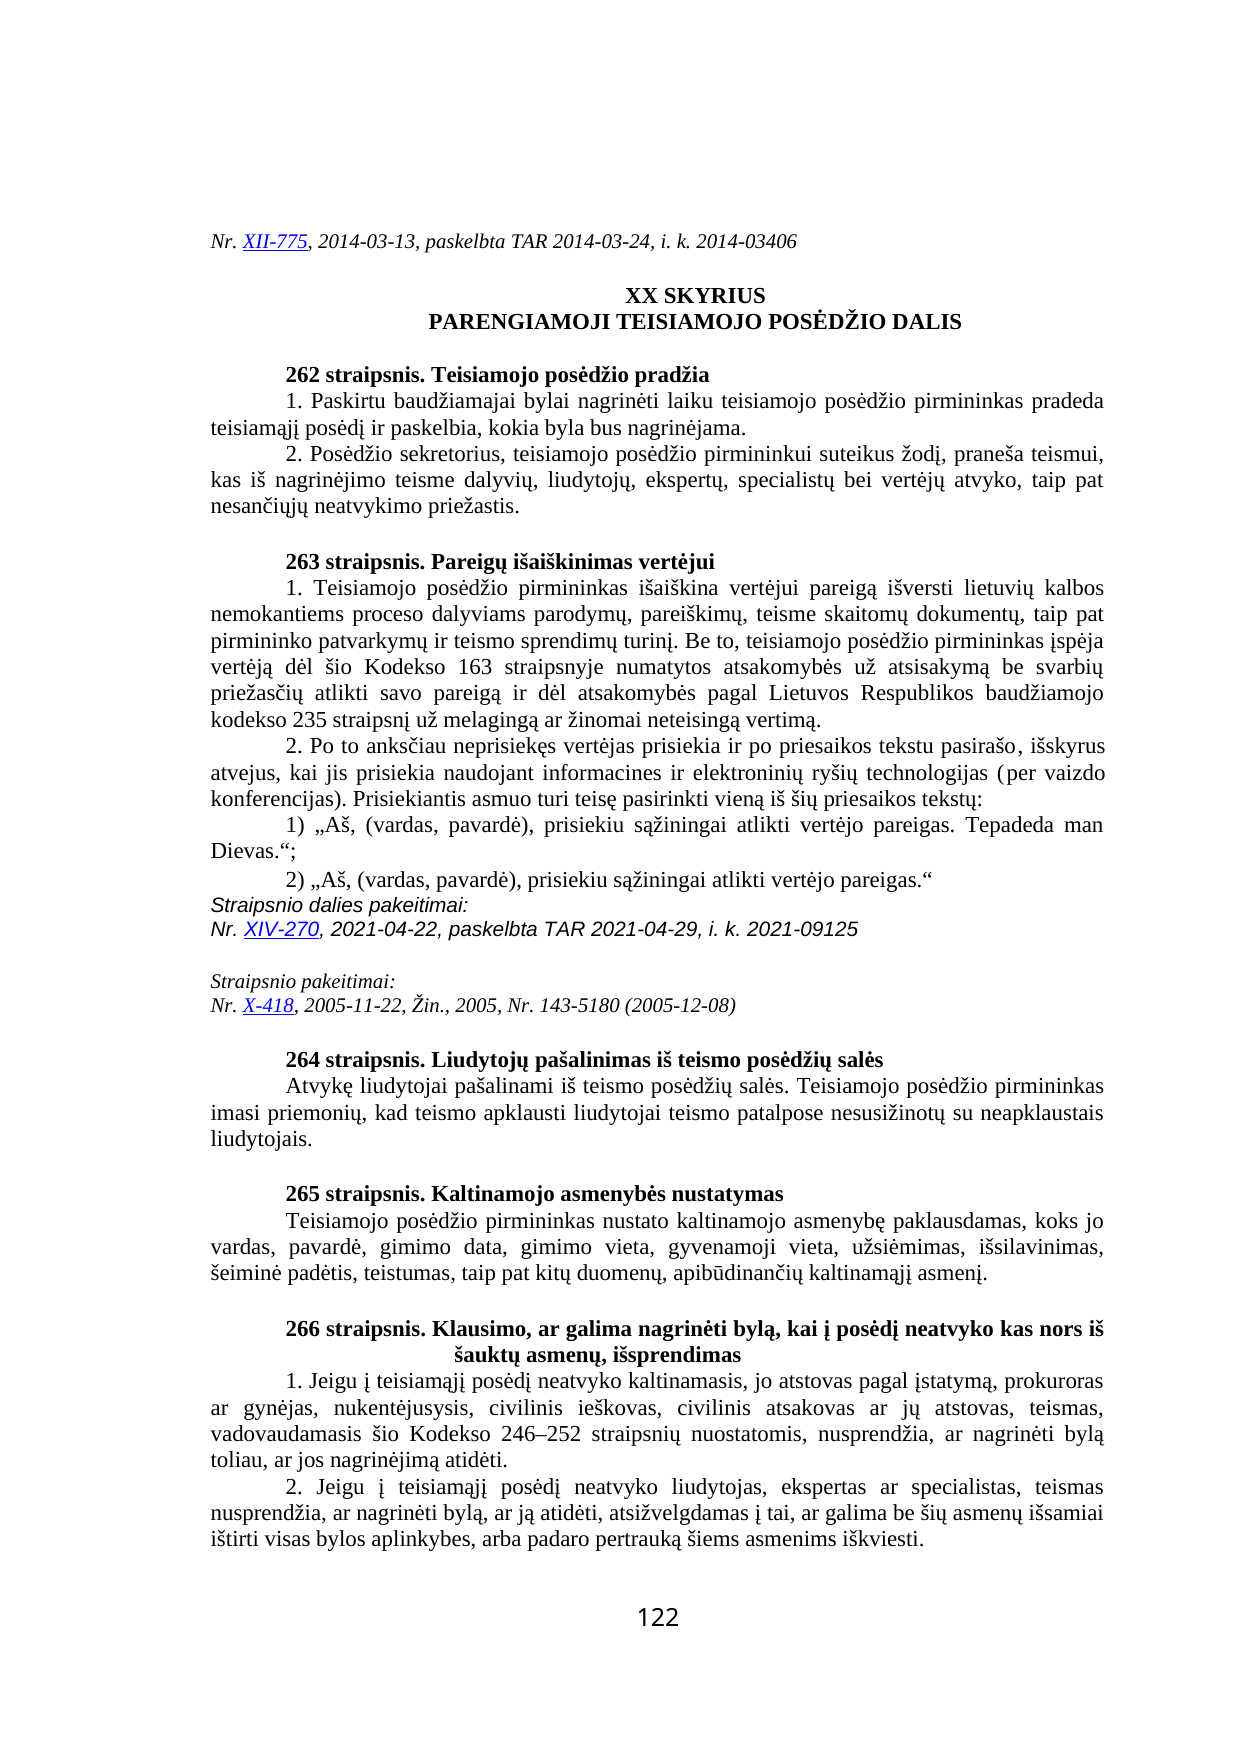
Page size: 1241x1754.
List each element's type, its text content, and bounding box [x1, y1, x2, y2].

text Nr. XII-775, 2014-03-13, paskelbta TAR 2014-03-24, i. k. 2014-03406 [210, 229, 1105, 253]
text Nr. XIV-270, 2021-04-22, paskelbta TAR 2021-04-29, i. k. 2021-09125 [210, 917, 1105, 941]
text 2. Posėdžio sekretorius, teisiamojo posėdžio pirmininkui suteikus žodį, praneša teismui, kas iš nagrinėjimo teisme dalyvių, liudytojų, ekspertų, specialistų bei vertėjų atvyko, taip pat nesančiųjų neatvykimo priežastis. [210, 440, 1105, 519]
text 1) „Aš, (vardas, pavardė), prisiekiu sąžiningai atlikti vertėjo pareigas. Tepadeda man Dievas.“; [210, 811, 1105, 864]
text 263 straipsnis. Pareigų išaiškinimas vertėjui [210, 548, 1105, 574]
text 2) „Aš, (vardas, pavardė), prisiekiu sąžiningai atlikti vertėjo pareigas.“ [210, 864, 1105, 893]
text 2. Jeigu į teisiamąjį posėdį neatvyko liudytojas, ekspertas ar specialistas, teismas nusprendžia, ar nagrinėti bylą, ar ją atidėti, atsižvelgdamas į tai, ar galima be šių asmenų išsamiai ištirti visas bylos aplinkybes, arba padaro pertrauką šiems asmenims iškviesti. [210, 1473, 1105, 1552]
text Teisiamojo posėdžio pirmininkas nustato kaltinamojo asmenybę paklausdamas, koks jo vardas, pavardė, gimimo data, gimimo vieta, gyvenamoji vieta, užsiėmimas, išsilavinimas, šeiminė padėtis, teistumas, taip pat kitų duomenų, apibūdinančių kaltinamąjį asmenį. [210, 1207, 1105, 1286]
text 1. Paskirtu baudžiamajai bylai nagrinėti laiku teisiamojo posėdžio pirmininkas pradeda teisiamąjį posėdį ir paskelbia, kokia byla bus nagrinėjama. [210, 387, 1105, 440]
text 262 straipsnis. Teisiamojo posėdžio pradžia [210, 361, 1105, 387]
text Straipsnio dalies pakeitimai: [210, 893, 1105, 917]
text Parengiamoji teisiamojo posėdžio dalis [210, 308, 1105, 334]
text 1. Teisiamojo posėdžio pirmininkas išaiškina vertėjui pareigą išversti lietuvių kalbos nemokantiems proceso dalyviams parodymų, pareiškimų, teisme skaitomų dokumentų, taip pat pirmininko patvarkymų ir teismo sprendimų turinį. Be to, teisiamojo posėdžio pirmininkas įspėja vertėją dėl šio Kodekso 163 straipsnyje numatytos atsakomybės už atsisakymą be svarbių priežasčių atlikti savo pareigą ir dėl atsakomybės pagal Lietuvos Respublikos baudžiamojo kodekso 235 straipsnį už melagingą ar žinomai neteisingą vertimą. [210, 574, 1105, 732]
text 2. Po to anksčiau neprisiekęs vertėjas prisiekia ir po priesaikos tekstu pasirašo, išskyrus atvejus, kai jis prisiekia naudojant informacines ir elektroninių ryšių technologijas (per vaizdo konferencijas). Prisiekiantis asmuo turi teisę pasirinkti vieną iš šių priesaikos tekstų: [210, 732, 1105, 811]
text Nr. X-418, 2005-11-22, Žin., 2005, Nr. 143-5180 (2005-12-08) [210, 993, 1105, 1017]
text Atvykę liudytojai pašalinami iš teismo posėdžių salės. Teisiamojo posėdžio pirmininkas imasi priemonių, kad teismo apklausti liudytojai teismo patalpose nesusižinotų su neapklaustais liudytojais. [210, 1073, 1105, 1152]
text Straipsnio pakeitimai: [210, 969, 1105, 993]
subtitle XX skyrius [210, 282, 1105, 308]
text 266 straipsnis. Klausimo, ar galima nagrinėti bylą, kai į posėdį neatvyko kas nors iš šauktų asmenų, išsprendimas [285, 1314, 1105, 1367]
text 1. Jeigu į teisiamąjį posėdį neatvyko kaltinamasis, jo atstovas pagal įstatymą, prokuroras ar gynėjas, nukentėjusysis, civilinis ieškovas, civilinis atsakovas ar jų atstovas, teismas, vadovaudamasis šio Kodekso 246–252 straipsnių nuostatomis, nusprendžia, ar nagrinėti bylą toliau, ar jos nagrinėjimą atidėti. [210, 1367, 1105, 1473]
text 265 straipsnis. Kaltinamojo asmenybės nustatymas [210, 1180, 1105, 1207]
text 264 straipsnis. Liudytojų pašalinimas iš teismo posėdžių salės [210, 1046, 1105, 1073]
